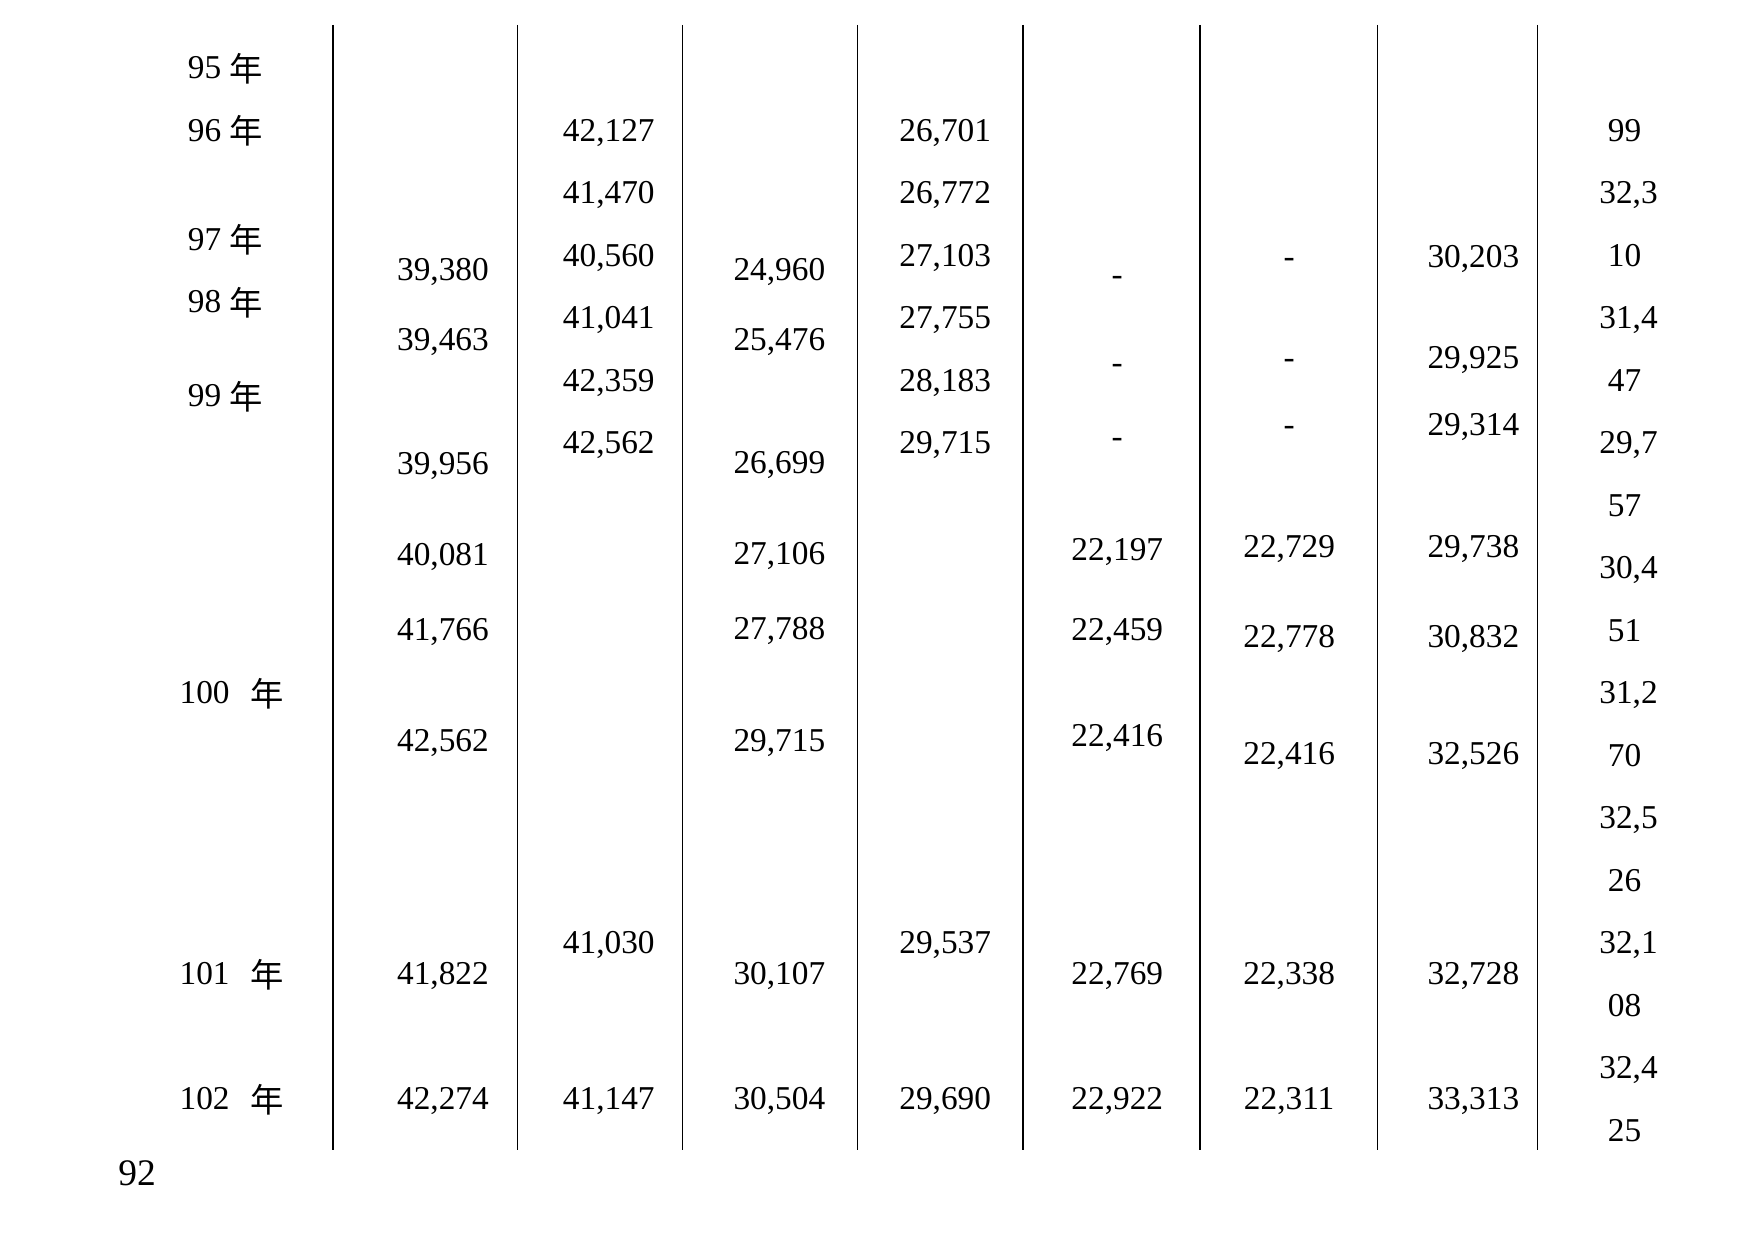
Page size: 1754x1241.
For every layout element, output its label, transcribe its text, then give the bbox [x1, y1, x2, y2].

table_cell 32,728 [1378, 900, 1537, 1025]
table_cell 41,147 [518, 1025, 682, 1150]
table_cell 22,311 [1201, 1025, 1377, 1150]
table_cell 42,274 [334, 1025, 517, 1150]
table_cell 22,922 [1024, 1025, 1199, 1150]
table_cell 39,380 39,463 39,956 40,081 41,766 42,562 [334, 25, 517, 900]
table_cell 33,313 [1378, 1025, 1537, 1150]
table_cell 41,030 [518, 900, 682, 1025]
table_cell 95年 [84, 25, 332, 87]
table_cell 99 32,310 31,447 29,757 30,451 31,270 32,526 [1538, 25, 1673, 900]
table_cell 30,504 [683, 1025, 857, 1150]
table_cell 30,203 29,925 29,314 29,738 30,832 32,526 [1378, 25, 1537, 900]
table_cell 32,425 [1538, 1025, 1673, 1150]
table_cell 29,690 [858, 1025, 1022, 1150]
table_cell 102年 [84, 1025, 332, 1150]
table_cell - - - - 22,197 22,459 22,416 [1024, 25, 1199, 900]
table_cell 32,108 [1538, 900, 1673, 1025]
table_cell 98年 [84, 259, 332, 322]
table_cell 96年 [84, 87, 332, 150]
table_cell 22,769 [1024, 900, 1199, 1025]
table_cell - - - - 22,729 22,778 22,416 [1201, 25, 1377, 900]
table_cell 26,701 26,772 27,103 27,755 28,183 29,715 [858, 25, 1022, 900]
table_cell 24,960 25,476 26,699 27,106 27,788 29,715 [683, 25, 857, 900]
table_cell 97年 [84, 150, 332, 259]
table_cell 41,822 [334, 900, 517, 1025]
table_cell 22,338 [1201, 900, 1377, 1025]
table_cell 42,127 41,470 40,560 41,041 42,359 42,562 [518, 25, 682, 900]
table_cell 29,537 [858, 900, 1022, 1025]
table_cell 99年 [84, 322, 332, 415]
table_cell 101年 [84, 900, 332, 1025]
table_cell 30,107 [683, 900, 857, 1025]
table_cell 100年 [84, 415, 332, 900]
